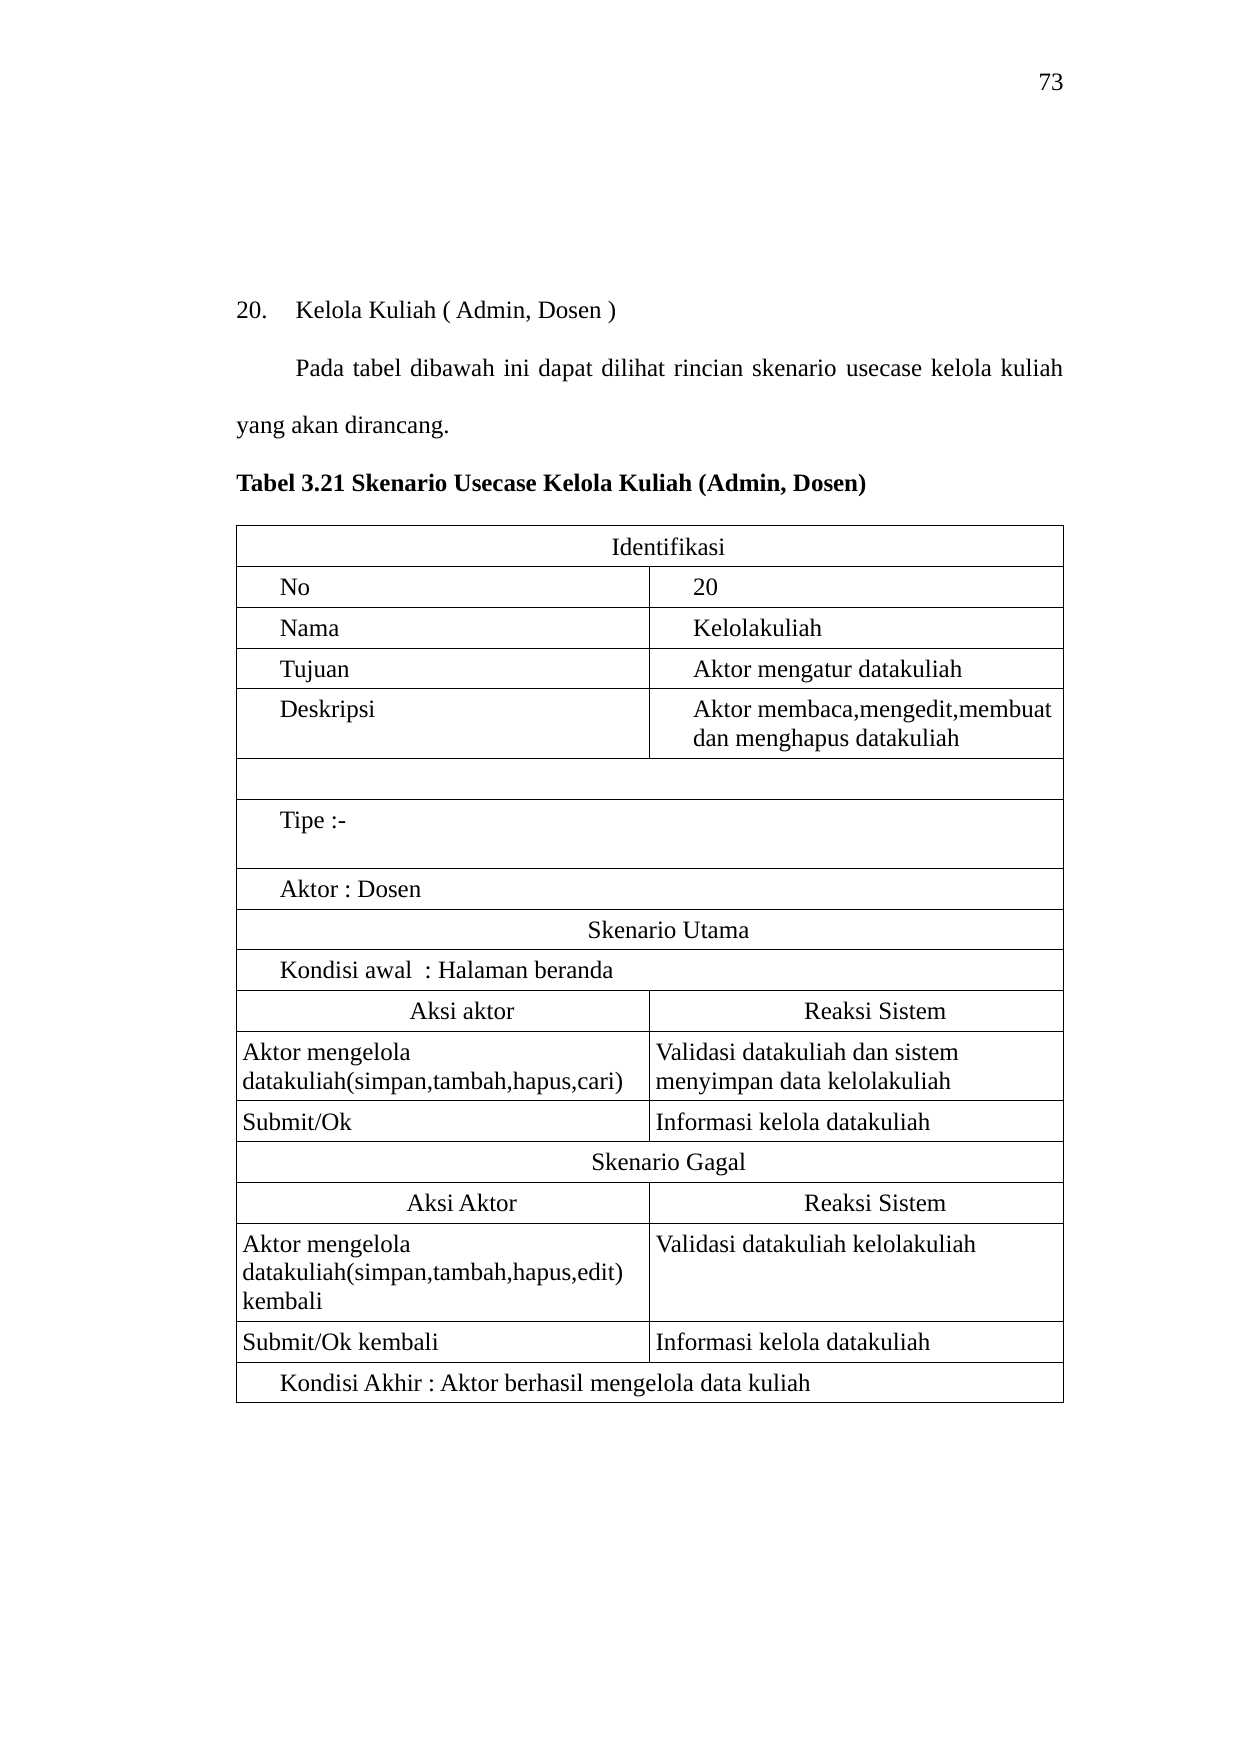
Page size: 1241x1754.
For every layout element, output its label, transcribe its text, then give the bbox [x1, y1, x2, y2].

table_cell Kelolakuliah [650, 608, 1063, 647]
text Tabel 3.21 Skenario Usecase Kelola Kuliah (Admin, Dosen) [236, 468, 1063, 497]
table_header Identifikasi [237, 526, 1063, 566]
list Kelola Kuliah ( Admin, Dosen ) [236, 295, 1063, 324]
table_cell Informasi kelola datakuliah [650, 1101, 1063, 1141]
table_cell Submit/Ok kembali [237, 1322, 649, 1361]
table_cell [237, 759, 1063, 798]
table_cell Aksi aktor [237, 991, 649, 1031]
table_cell Skenario Utama [237, 910, 1063, 949]
table_cell Reaksi Sistem [650, 1183, 1063, 1222]
table_cell Nama [237, 608, 649, 647]
table_cell Deskripsi [237, 689, 649, 758]
table_cell Aktor mengatur datakuliah [650, 649, 1063, 688]
table_cell Validasi datakuliah kelolakuliah [650, 1224, 1063, 1321]
text Pada tabel dibawah ini dapat dilihat rincian skenario usecase kelola kuliah yang akan dirancang. [236, 353, 1063, 439]
table_cell Aksi Aktor [237, 1183, 649, 1222]
table_cell No [237, 567, 649, 607]
table_cell Aktor mengelola datakuliah(simpan,tambah,hapus,edit) kembali [237, 1224, 649, 1321]
table_cell Kondisi Akhir : Aktor berhasil mengelola data kuliah [237, 1363, 1063, 1402]
table_cell Informasi kelola datakuliah [650, 1322, 1063, 1361]
table_cell Validasi datakuliah dan sistem menyimpan data kelolakuliah [650, 1032, 1063, 1100]
table_cell Aktor mengelola datakuliah(simpan,tambah,hapus,cari) [237, 1032, 649, 1100]
table_cell Aktor : Dosen [237, 869, 1063, 909]
table_cell Tipe :- [237, 800, 1063, 868]
table_cell Aktor membaca,mengedit,membuat dan menghapus datakuliah [650, 689, 1063, 758]
table_cell Skenario Gagal [237, 1142, 1063, 1182]
table_cell Tujuan [237, 649, 649, 688]
table_cell Submit/Ok [237, 1101, 649, 1141]
table_cell 20 [650, 567, 1063, 607]
table_cell Kondisi awal : Halaman beranda [237, 950, 1063, 990]
table_cell Reaksi Sistem [650, 991, 1063, 1031]
